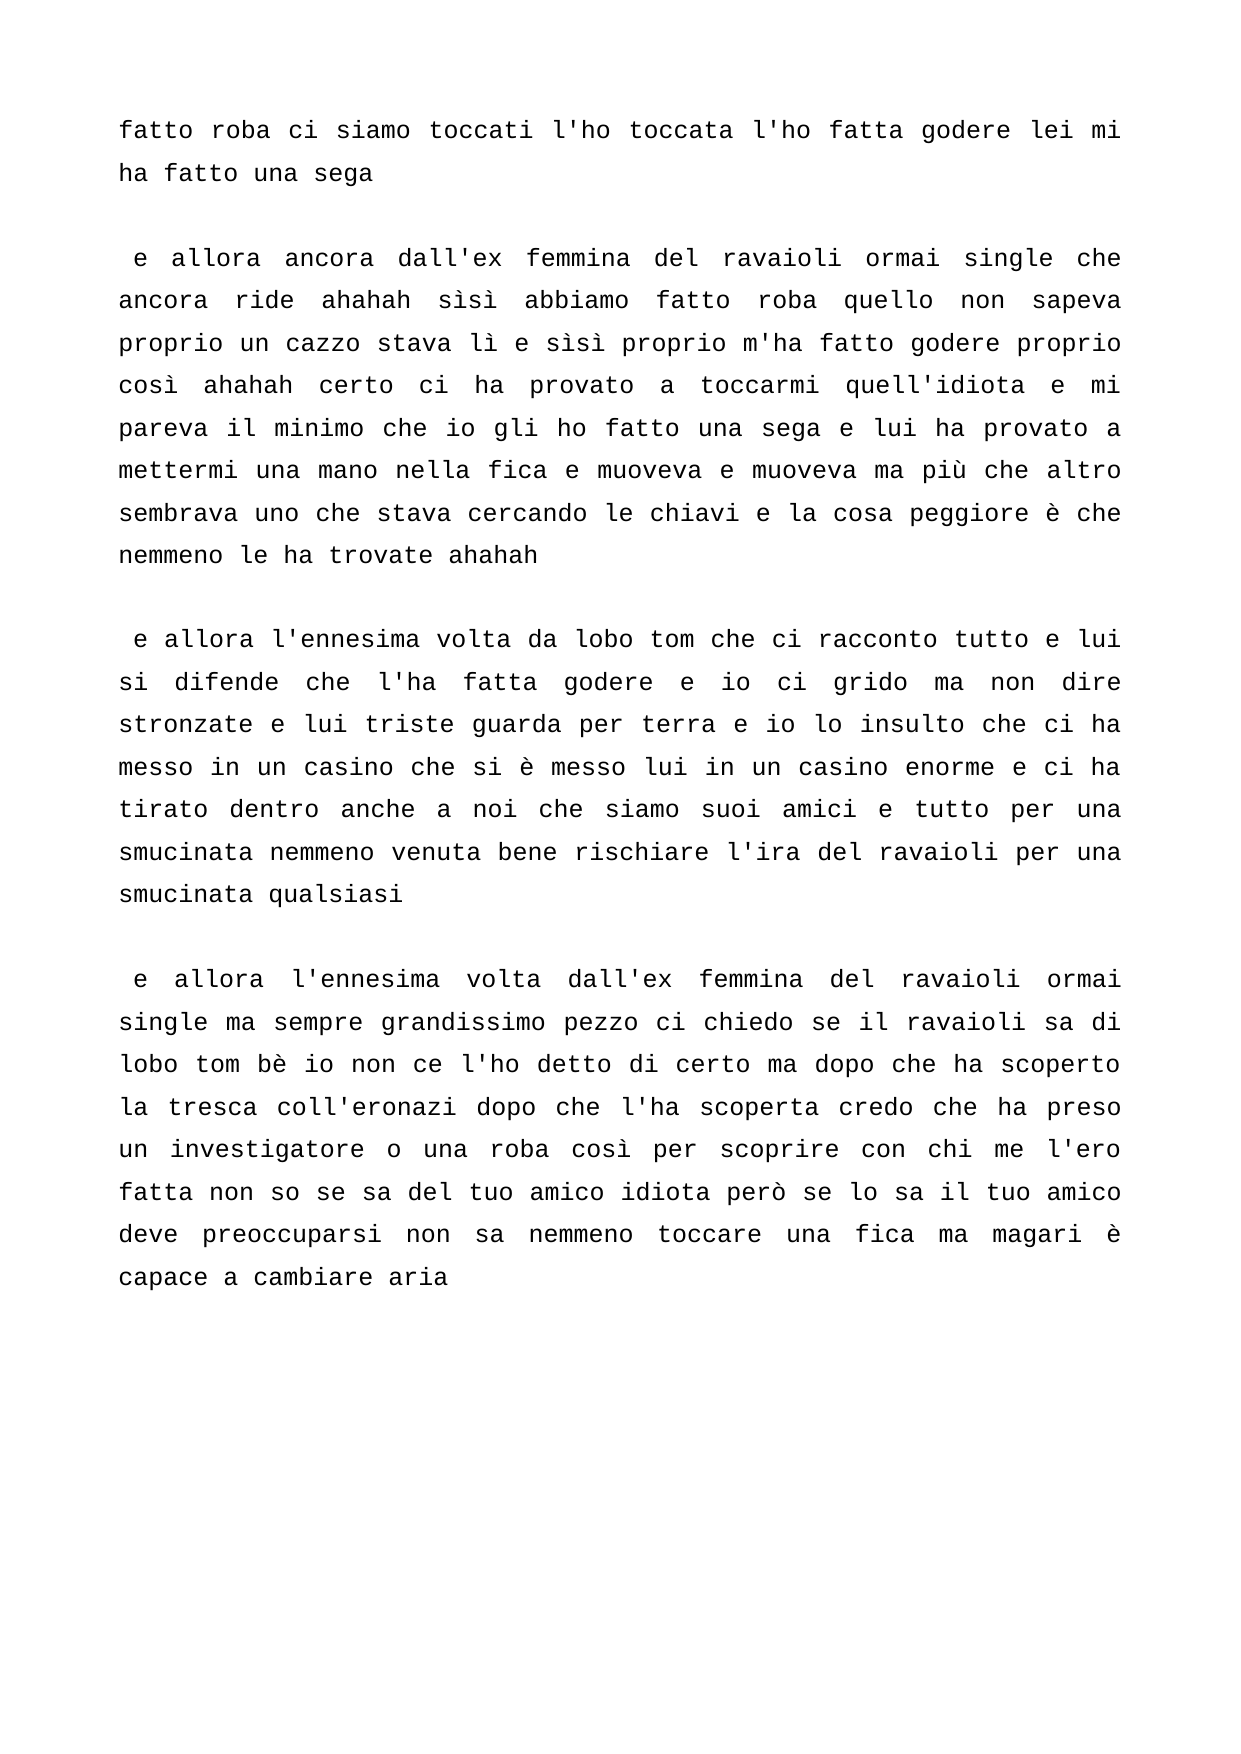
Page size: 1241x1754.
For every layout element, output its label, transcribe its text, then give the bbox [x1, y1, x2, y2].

text e allora ancora dall'ex femmina del ravaioli ormai single che ancora ride ahahah sìsì abbiamo fatto roba quello non sapeva proprio un cazzo stava lì e sìsì proprio m'ha fatto godere proprio così ahahah certo ci ha provato a toccarmi quell'idiota e mi pareva il minimo che io gli ho fatto una sega e lui ha provato a mettermi una mano nella fica e muoveva e muoveva ma più che altro sembrava uno che stava cercando le chiavi e la cosa peggiore è che nemmeno le ha trovate ahahah [118, 245, 1122, 571]
text e allora l'ennesima volta dall'ex femmina del ravaioli ormai single ma sempre grandissimo pezzo ci chiedo se il ravaioli sa di lobo tom bè io non ce l'ho detto di certo ma dopo che ha scoperto la tresca coll'eronazi dopo che l'ha scoperta credo che ha preso un investigatore o una roba così per scoprire con chi me l'ero fatta non so se sa del tuo amico idiota però se lo sa il tuo amico deve preoccuparsi non sa nemmeno toccare una fica ma magari è capace a cambiare aria [118, 967, 1122, 1292]
text e allora l'ennesima volta da lobo tom che ci racconto tutto e lui si difende che l'ha fatta godere e io ci grido ma non dire stronzate e lui triste guarda per terra e io lo insulto che ci ha messo in un casino che si è messo lui in un casino enorme e ci ha tirato dentro anche a noi che siamo suoi amici e tutto per una smucinata nemmeno venuta bene rischiare l'ira del ravaioli per una smucinata qualsiasi [118, 627, 1122, 910]
text fatto roba ci siamo toccati l'ho toccata l'ho fatta godere lei mi ha fatto una sega [118, 118, 1122, 189]
